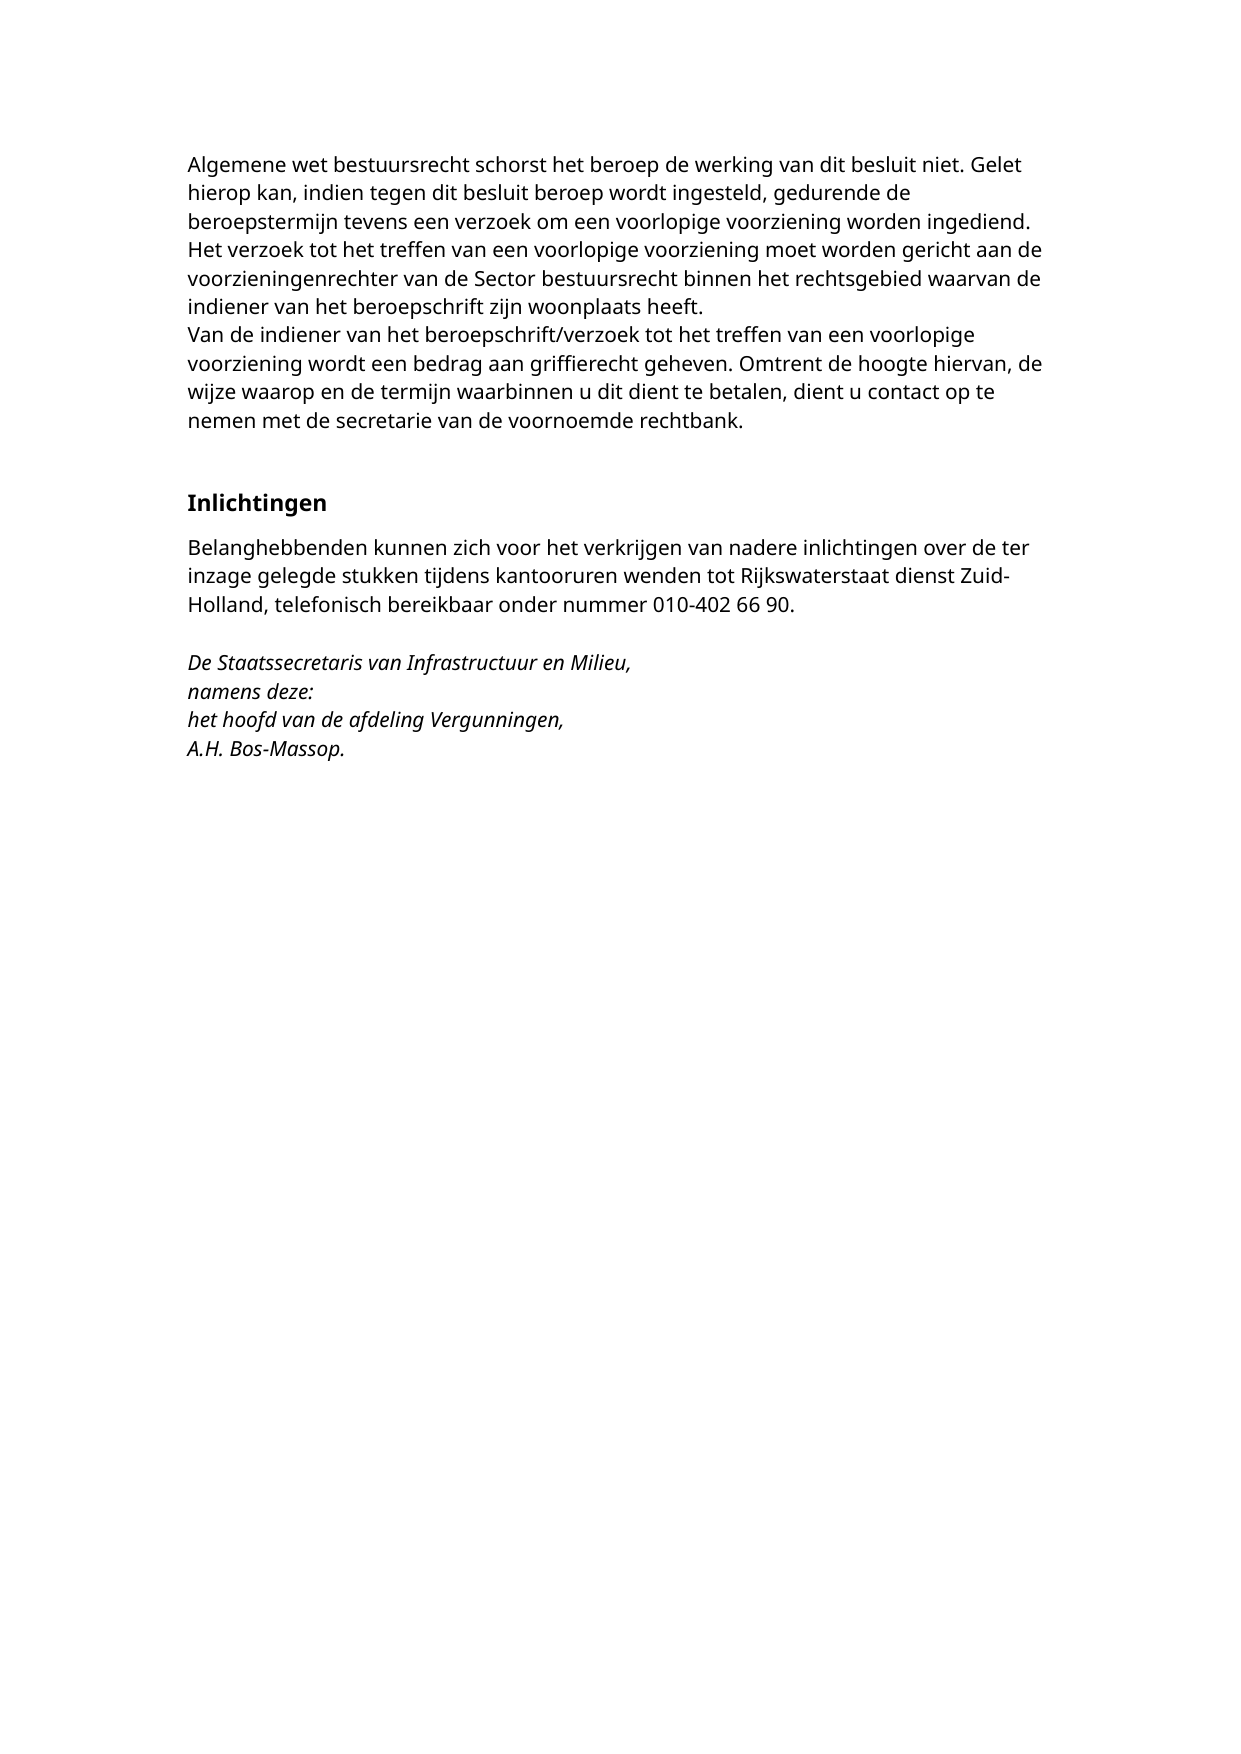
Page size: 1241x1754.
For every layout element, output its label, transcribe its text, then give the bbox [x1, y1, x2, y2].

text Het verzoek tot het treffen van een voorlopige voorziening moet worden gericht aan de voorzieningenrechter van de Sector bestuursrecht binnen het rechtsgebied waarvan de indiener van het beroepschrift zijn woonplaats heeft. [187, 235, 1053, 321]
text De Staatssecretaris van Infrastructuur en Milieu, [187, 648, 1053, 677]
text Algemene wet bestuursrecht schorst het beroep de werking van dit besluit niet. Gelet hierop kan, indien tegen dit besluit beroep wordt ingesteld, gedurende de beroepstermijn tevens een verzoek om een voorlopige voorziening worden ingediend. [187, 150, 1053, 235]
text het hoofd van de afdeling Vergunningen, [187, 705, 1053, 734]
text A.H. Bos-Massop. [187, 734, 1053, 762]
text Belanghebbenden kunnen zich voor het verkrijgen van nadere inlichtingen over de ter inzage gelegde stukken tijdens kantooruren wenden tot Rijkswaterstaat dienst Zuid-Holland, telefonisch bereikbaar onder nummer 010-402 66 90. [187, 533, 1053, 618]
text Van de indiener van het beroepschrift/verzoek tot het treffen van een voorlopige voorziening wordt een bedrag aan griffierecht geheven. Omtrent de hoogte hiervan, de wijze waarop en de termijn waarbinnen u dit dient te betalen, dient u contact op te nemen met de secretarie van de voornoemde rechtbank. [187, 321, 1053, 434]
subtitle Inlichtingen [187, 487, 1053, 518]
text namens deze: [187, 677, 1053, 705]
